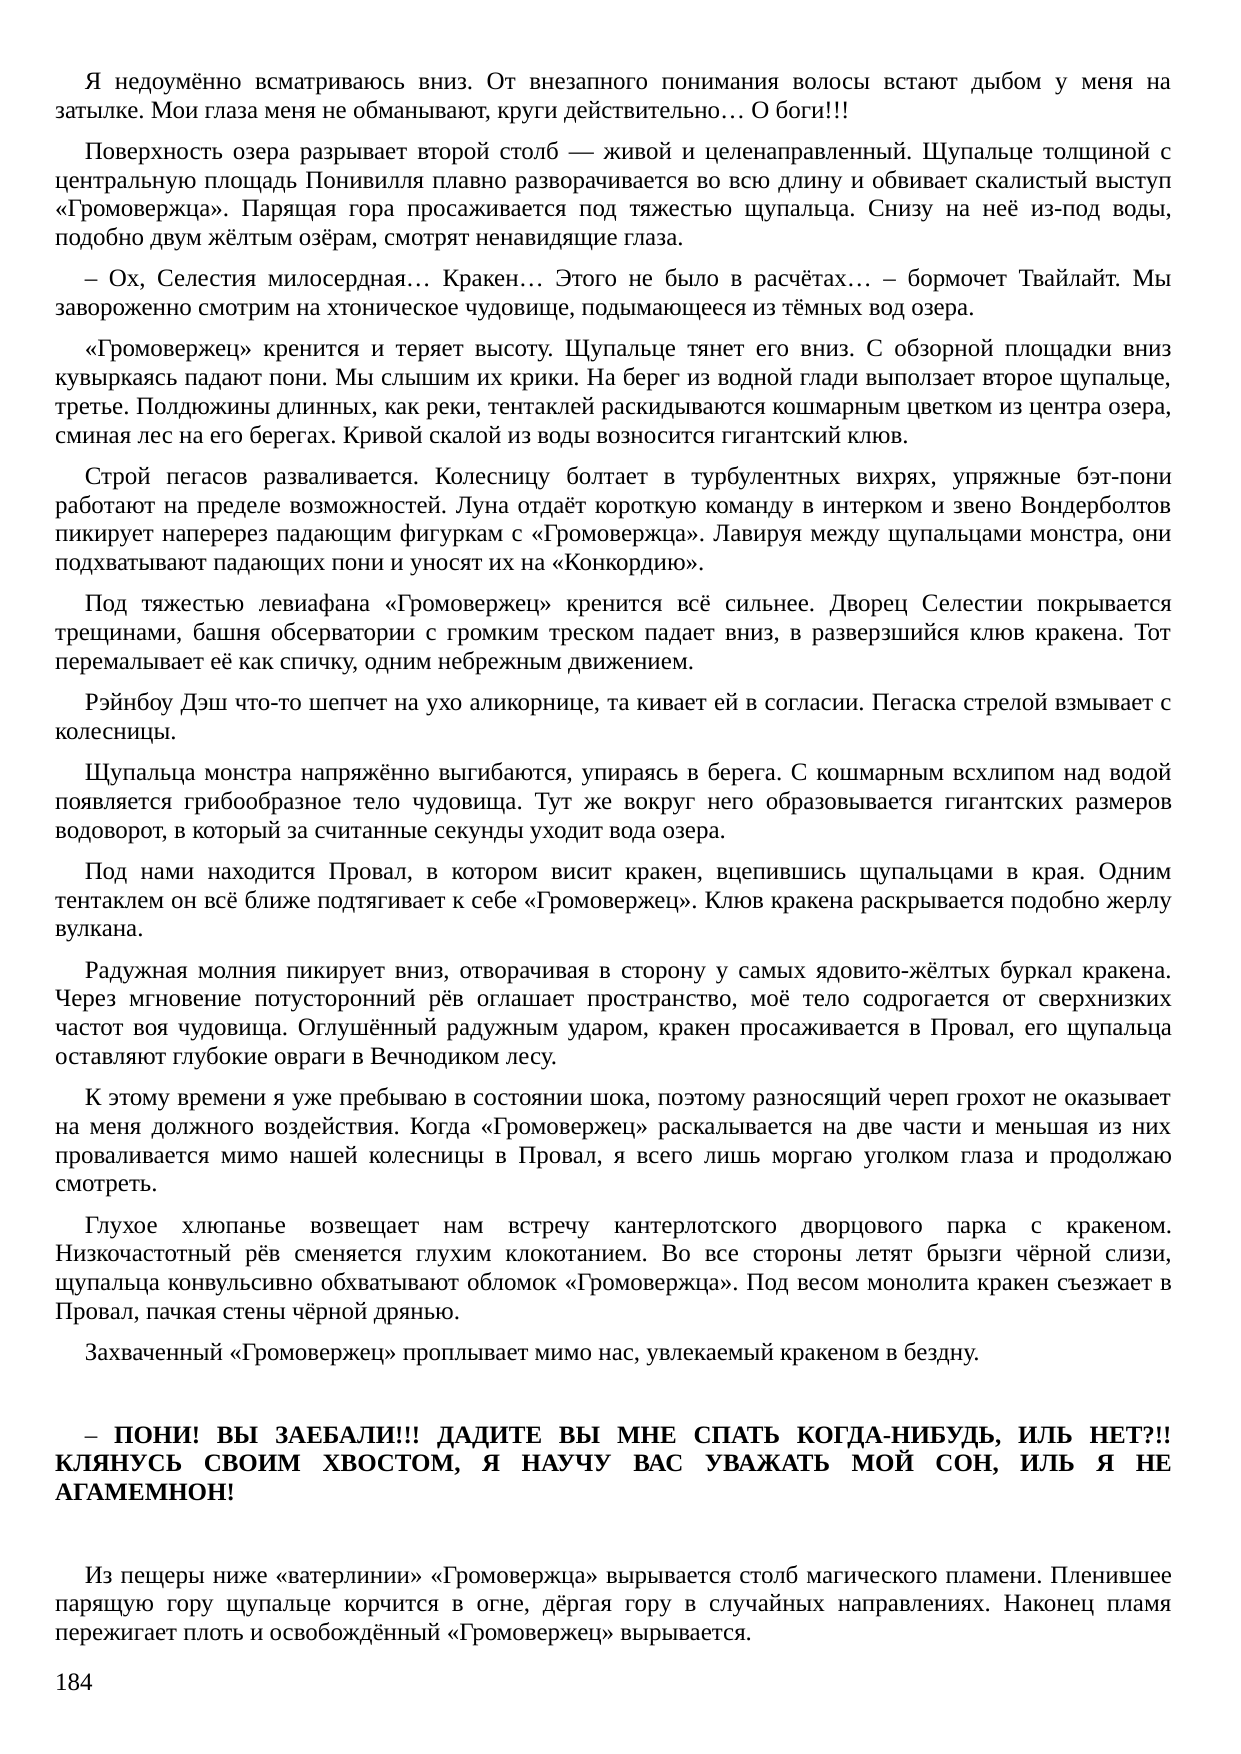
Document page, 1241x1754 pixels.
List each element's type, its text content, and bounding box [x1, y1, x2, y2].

text Я недоумённо всматриваюсь вниз. От внезапного понимания волосы встают дыбом у меня на затылке. Мои глаза меня не обманывают, круги действительно… О боги!!! [55, 66, 1173, 123]
text Строй пегасов разваливается. Колесницу болтает в турбулентных вихрях, упряжные бэт-пони работают на пределе возможностей. Луна отдаёт короткую команду в интерком и звено Вондерболтов пикирует наперерез падающим фигуркам с «Громовержца». Лавируя между щупальцами монстра, они подхватывают падающих пони и уносят их на «Конкордию». [55, 461, 1173, 576]
text Поверхность озера разрывает второй столб — живой и целенаправленный. Щупальце толщиной с центральную площадь Понивилля плавно разворачивается во всю длину и обвивает скалистый выступ «Громовержца». Парящая гора просаживается под тяжестью щупальца. Снизу на неё из-под воды, подобно двум жёлтым озёрам, смотрят ненавидящие глаза. [55, 136, 1173, 251]
text Радужная молния пикирует вниз, отворачивая в сторону у самых ядовито-жёлтых буркал кракена. Через мгновение потусторонний рёв оглашает пространство, моё тело содрогается от сверхнизких частот воя чудовища. Оглушённый радужным ударом, кракен просаживается в Провал, его щупальца оставляют глубокие овраги в Вечнодиком лесу. [55, 955, 1173, 1070]
text Рэйнбоу Дэш что-то шепчет на ухо аликорнице, та кивает ей в согласии. Пегаска стрелой взмывает с колесницы. [55, 687, 1173, 745]
text Щупальца монстра напряжённо выгибаются, упираясь в берега. С кошмарным всхлипом над водой появляется грибообразное тело чудовища. Тут же вокруг него образовывается гигантских размеров водоворот, в который за считанные секунды уходит вода озера. [55, 757, 1173, 843]
text Глухое хлюпанье возвещает нам встречу кантерлотского дворцового парка с кракеном. Низкочастотный рёв сменяется глухим клокотанием. Во все стороны летят брызги чёрной слизи, щупальца конвульсивно обхватывают обломок «Громовержца». Под весом монолита кракен съезжает в Провал, пачкая стены чёрной дрянью. [55, 1210, 1173, 1325]
text – Ох, Селестия милосердная… Кракен… Этого не было в расчётах… – бормочет Твайлайт. Мы завороженно смотрим на хтоническое чудовище, подымающееся из тёмных вод озера. [55, 263, 1173, 321]
text Захваченный «Громовержец» проплывает мимо нас, увлекаемый кракеном в бездну. [55, 1337, 1173, 1366]
text К этому времени я уже пребываю в состоянии шока, поэтому разносящий череп грохот не оказывает на меня должного воздействия. Когда «Громовержец» раскалывается на две части и меньшая из них проваливается мимо нашей колесницы в Провал, я всего лишь моргаю уголком глаза и продолжаю смотреть. [55, 1082, 1173, 1197]
text – ПОНИ! ВЫ ЗАЕБАЛИ!!! ДАДИТЕ ВЫ МНЕ СПАТЬ КОГДА-НИБУДЬ, ИЛЬ НЕТ?!! КЛЯНУСЬ СВОИМ ХВОСТОМ, Я НАУЧУ ВАС УВАЖАТЬ МОЙ СОН, ИЛЬ Я НЕ АГАМЕМНОН! [55, 1420, 1173, 1506]
text Под тяжестью левиафана «Громовержец» кренится всё сильнее. Дворец Селестии покрывается трещинами, башня обсерватории с громким треском падает вниз, в разверзшийся клюв кракена. Тот перемалывает её как спичку, одним небрежным движением. [55, 588, 1173, 675]
text Из пещеры ниже «ватерлинии» «Громовержца» вырывается столб магического пламени. Пленившее парящую гору щупальце корчится в огне, дёргая гору в случайных направлениях. Наконец пламя пережигает плоть и освобождённый «Громовержец» вырывается. [55, 1560, 1173, 1646]
text «Громовержец» кренится и теряет высоту. Щупальце тянет его вниз. С обзорной площадки вниз кувыркаясь падают пони. Мы слышим их крики. На берег из водной глади выползает второе щупальце, третье. Полдюжины длинных, как реки, тентаклей раскидываются кошмарным цветком из центра озера, сминая лес на его берегах. Кривой скалой из воды возносится гигантский клюв. [55, 333, 1173, 448]
text Под нами находится Провал, в котором висит кракен, вцепившись щупальцами в края. Одним тентаклем он всё ближе подтягивает к себе «Громовержец». Клюв кракена раскрывается подобно жерлу вулкана. [55, 856, 1173, 942]
